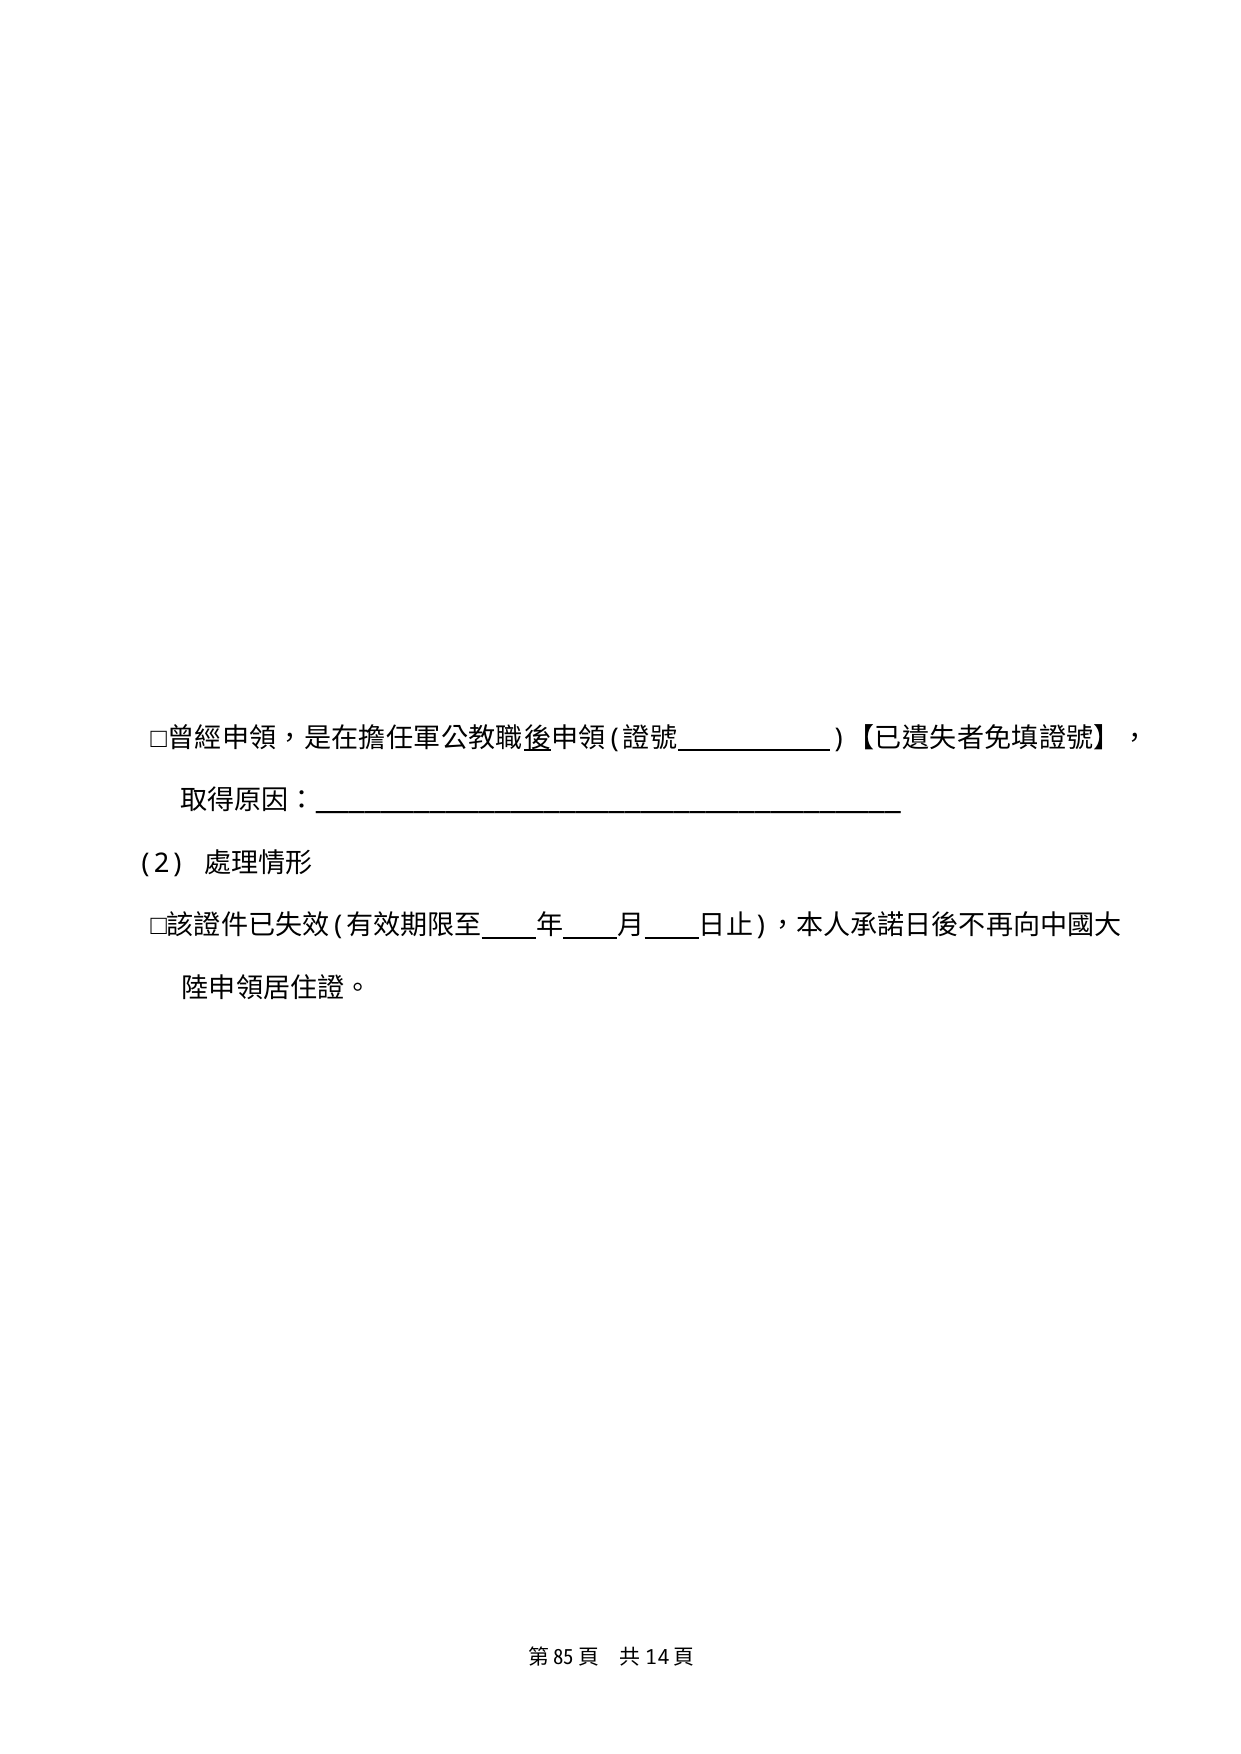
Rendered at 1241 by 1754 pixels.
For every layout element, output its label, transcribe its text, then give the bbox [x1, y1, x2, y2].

list 處理情形 [137, 818, 1122, 881]
text □該證件已失效(有效期限至 年 月 日止)，本人承諾日後不再向中國大陸申領居住證。 [150, 881, 1122, 1006]
text □曾經申領，是在擔任軍公教職後申領(證號 )【已遺失者免填證號】，取得原因：____________________________________ [150, 693, 1122, 818]
